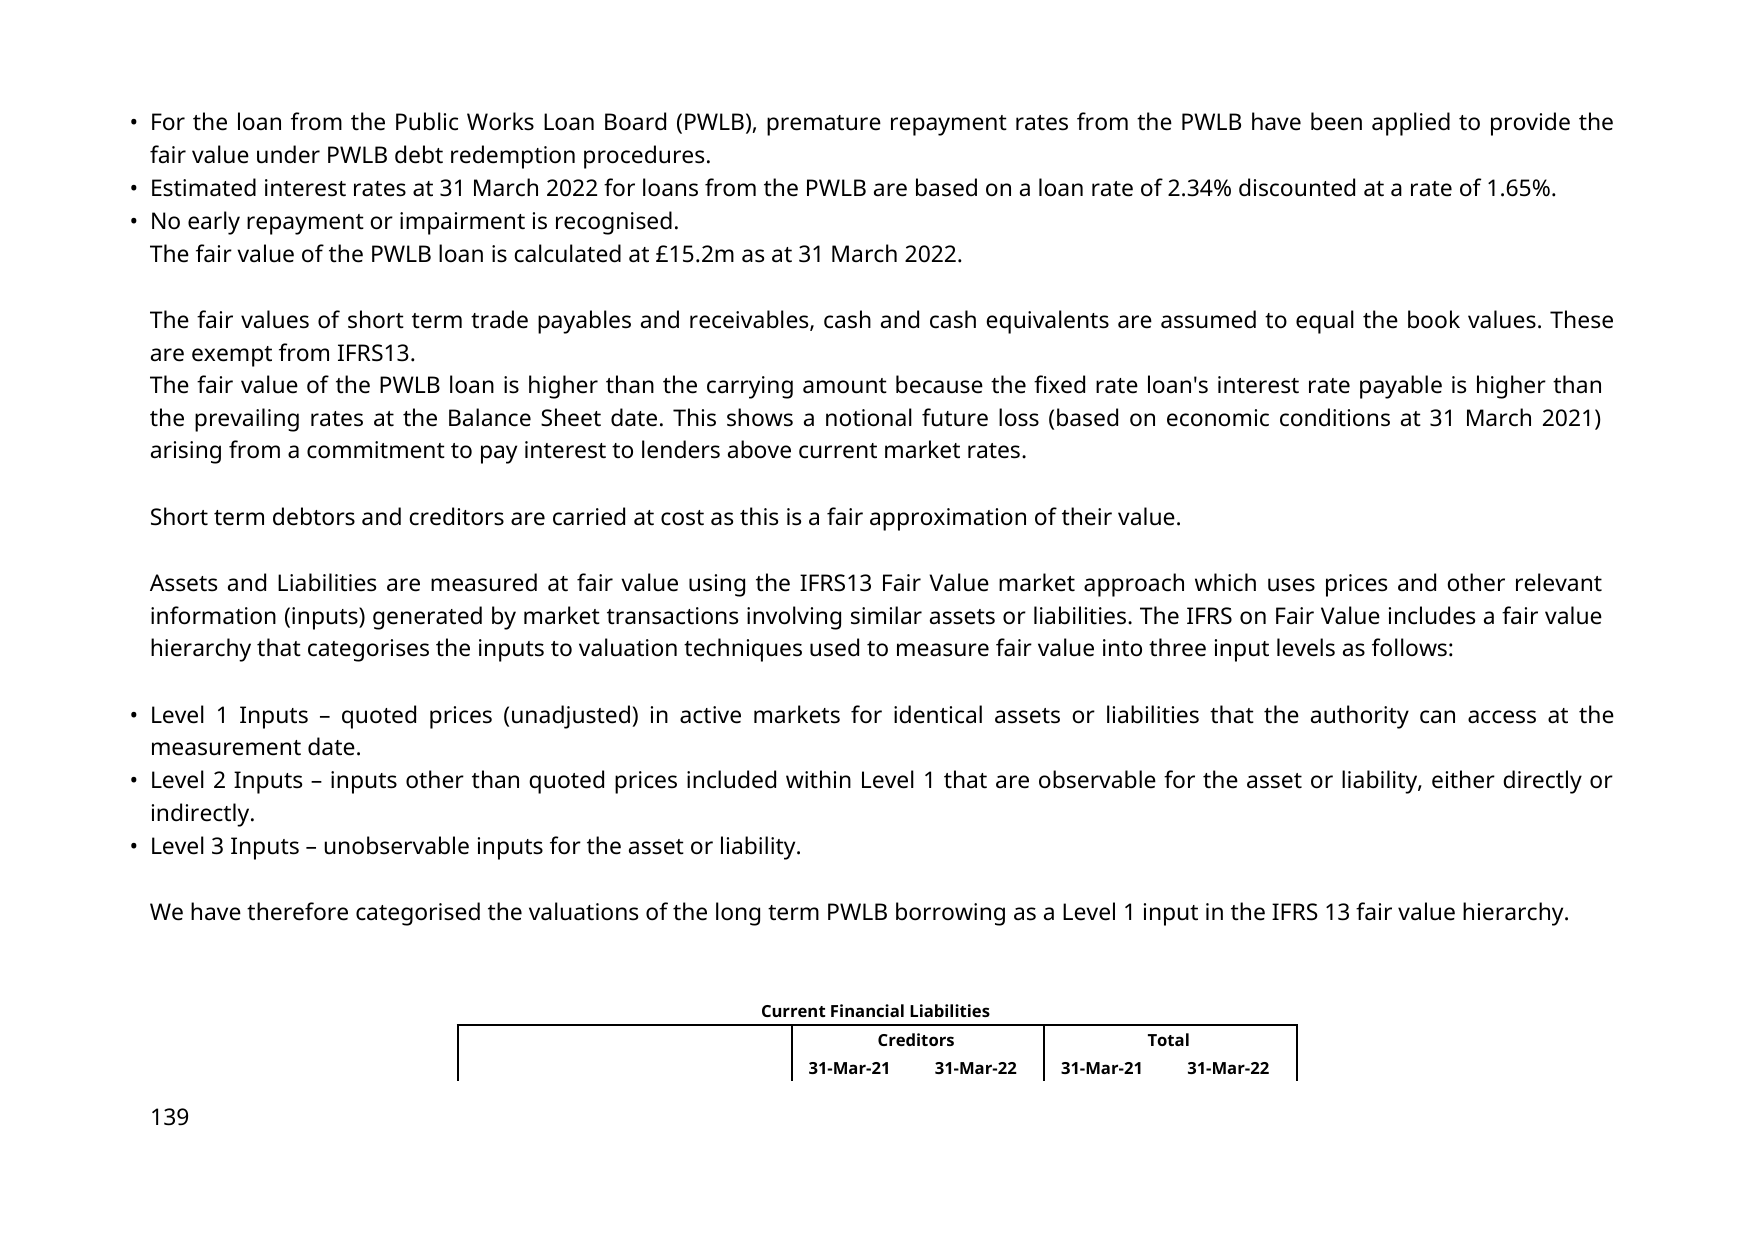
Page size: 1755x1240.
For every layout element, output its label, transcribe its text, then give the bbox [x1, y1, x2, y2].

text Assets and Liabilities are measured at fair value using the IFRS13 Fair Value market approach which uses prices and other relevant information (inputs) generated by market transactions involving similar assets or liabilities. The IFRS on Fair Value includes a fair value hierarchy that categorises the inputs to valuation techniques used to measure fair value into three input levels as follows: [149, 567, 1604, 664]
text The fair value of the PWLB loan is calculated at £15.2m as at 31 March 2022. [149, 237, 1616, 269]
list Level 1 Inputs – quoted prices (unadjusted) in active markets for identical assets or liabilities that the authority can access at the measurement date. [129, 699, 1616, 763]
list For the loan from the Public Works Loan Board (PWLB), premature repayment rates from the PWLB have been applied to provide the fair value under PWLB debt redemption procedures. [129, 106, 1616, 170]
list Level 3 Inputs – unobservable inputs for the asset or liability. [129, 830, 1616, 861]
text Short term debtors and creditors are carried at cost as this is a fair approximation of their value. [149, 501, 1616, 532]
table_header Creditors [793, 1026, 1043, 1053]
table_header [459, 1026, 791, 1053]
table_cell [459, 1054, 791, 1081]
table_cell 31-Mar-21 [1045, 1054, 1187, 1081]
table_header Total [1045, 1026, 1296, 1053]
table_cell 31-Mar-21 [793, 1054, 934, 1081]
list Estimated interest rates at 31 March 2022 for loans from the PWLB are based on a loan rate of 2.34% discounted at a rate of 1.65%. [129, 172, 1616, 203]
table_cell 31-Mar-22 [1187, 1054, 1296, 1081]
list No early repayment or impairment is recognised. [129, 205, 1616, 236]
text We have therefore categorised the valuations of the long term PWLB borrowing as a Level 1 input in the IFRS 13 fair value hierarchy. [149, 896, 1616, 928]
text The fair values of short term trade payables and receivables, cash and cash equivalents are assumed to equal the book values. These are exempt from IFRS13. [149, 304, 1616, 368]
table_cell 31-Mar-22 [935, 1054, 1043, 1081]
list Level 2 Inputs – inputs other than quoted prices included within Level 1 that are observable for the asset or liability, either directly or indirectly. [129, 764, 1616, 828]
text Current Financial Liabilities [164, 1000, 1591, 1023]
text The fair value of the PWLB loan is higher than the carrying amount because the fixed rate loan's interest rate payable is higher than the prevailing rates at the Balance Sheet date. This shows a notional future loss (based on economic conditions at 31 March 2021) arising from a commitment to pay interest to lenders above current market rates. [149, 369, 1604, 466]
